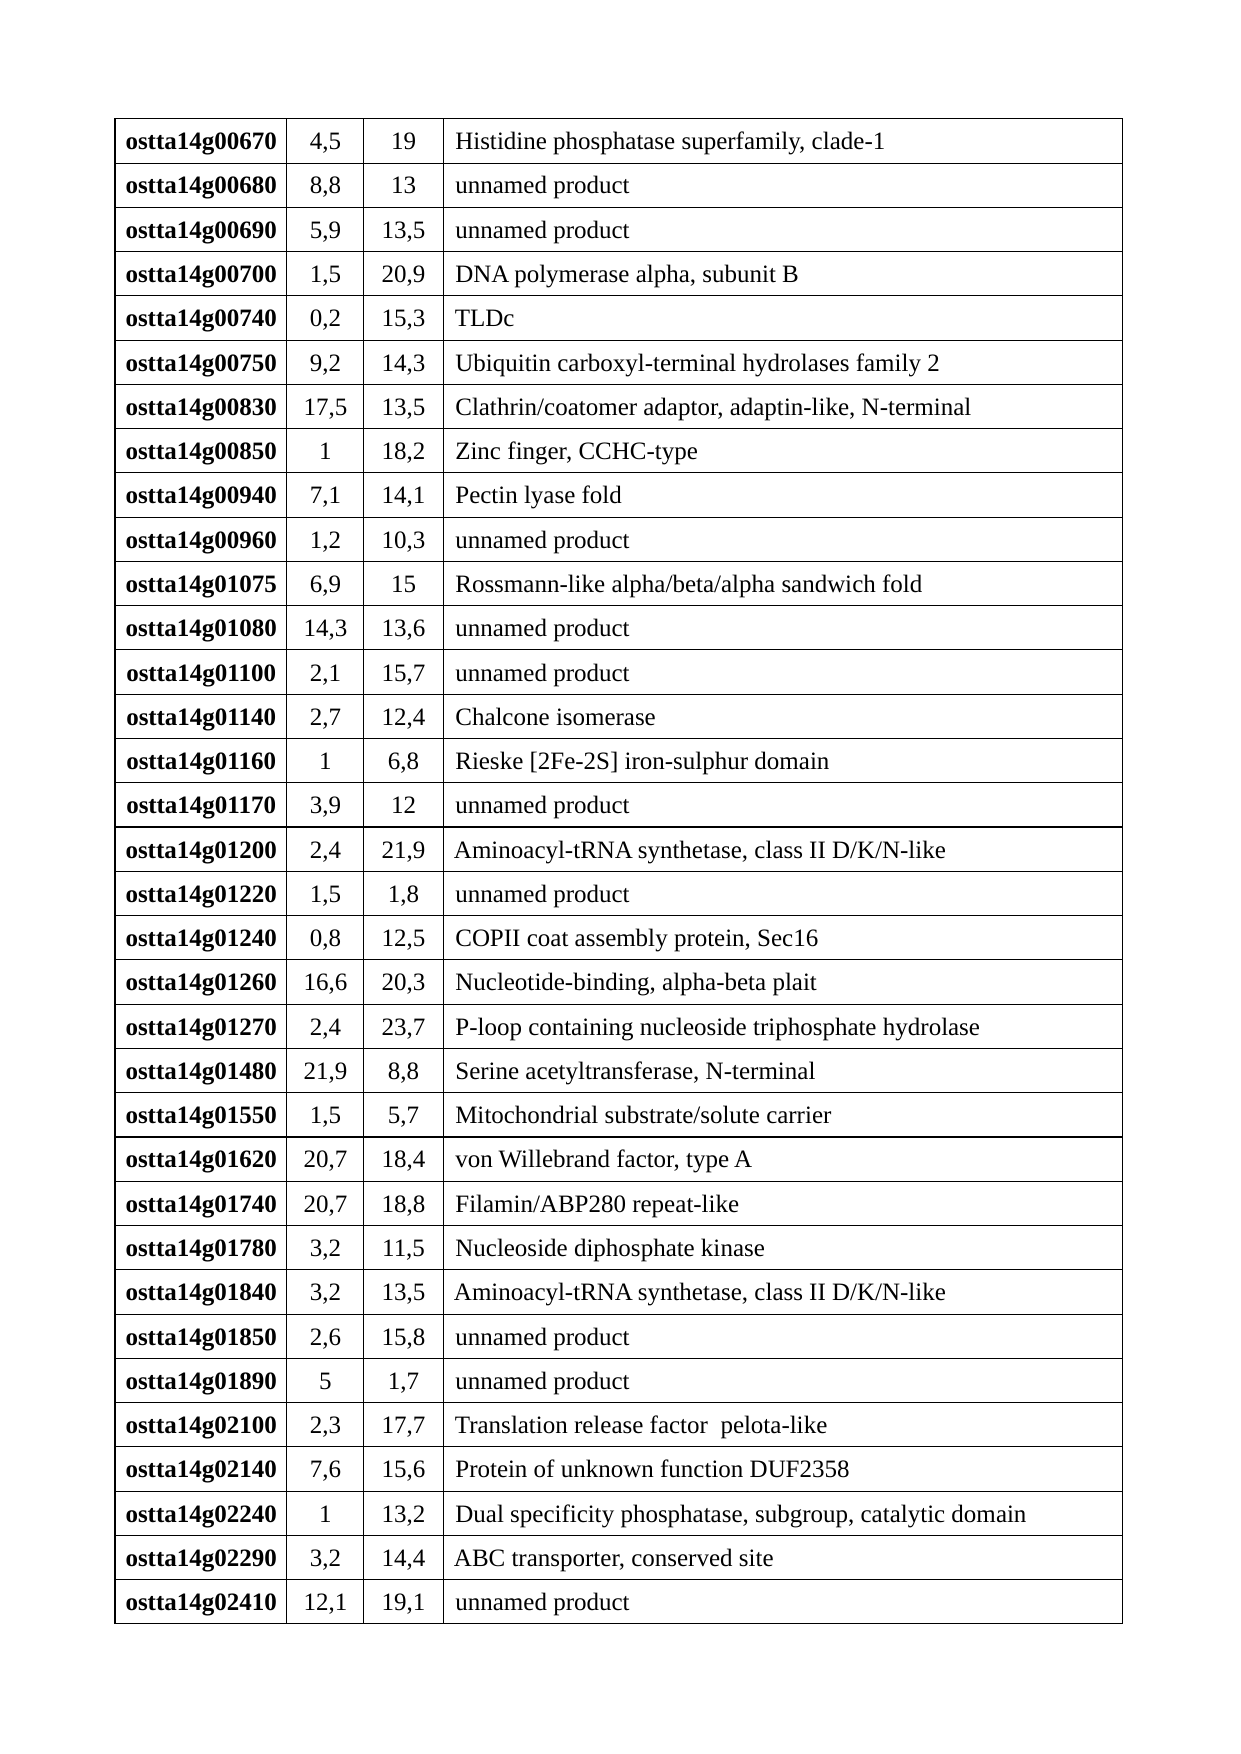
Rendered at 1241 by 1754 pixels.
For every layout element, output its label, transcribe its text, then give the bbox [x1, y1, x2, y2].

table_cell unnamed product [444, 208, 1122, 251]
table_cell 7,6 [287, 1447, 363, 1491]
table_cell ostta14g00680 [116, 164, 286, 207]
table_cell 15,7 [364, 650, 443, 694]
table_cell ostta14g01270 [116, 1005, 286, 1048]
table_cell Dual specificity phosphatase, subgroup, catalytic domain [444, 1492, 1122, 1535]
table_cell [1123, 871, 1240, 915]
table_cell Aminoacyl-tRNA synthetase, class II D/K/N-like [444, 828, 1122, 871]
table_cell Rieske [2Fe-2S] iron-sulphur domain [444, 739, 1122, 782]
table_cell [1123, 472, 1240, 517]
table_cell [1123, 915, 1240, 959]
table_cell [1123, 1314, 1240, 1358]
table_cell [1123, 1446, 1240, 1491]
table_cell 13,2 [364, 1492, 443, 1535]
table_cell 12 [364, 783, 443, 826]
table_cell 2,4 [287, 828, 363, 871]
table_cell Clathrin/coatomer adaptor, adaptin-like, N-terminal [444, 385, 1122, 428]
table_cell [1123, 428, 1240, 472]
table_cell 9,2 [287, 341, 363, 384]
table_cell 14,3 [287, 606, 363, 649]
table_cell 23,7 [364, 1005, 443, 1048]
table_cell ostta14g01890 [116, 1359, 286, 1402]
table_cell 13,5 [364, 1270, 443, 1313]
table_cell ostta14g01140 [116, 695, 286, 738]
table_cell 1 [287, 1492, 363, 1535]
table_cell 17,5 [287, 385, 363, 428]
table_cell 15,6 [364, 1447, 443, 1491]
table_cell [1123, 1269, 1240, 1313]
table_cell Histidine phosphatase superfamily, clade-1 [444, 119, 1122, 162]
table_cell 11,5 [364, 1226, 443, 1269]
table_cell unnamed product [444, 606, 1122, 649]
table_cell 5,9 [287, 208, 363, 251]
table_cell 13,5 [364, 208, 443, 251]
table_cell 3,2 [287, 1270, 363, 1313]
table_cell 8,8 [364, 1049, 443, 1092]
table_cell ostta14g01220 [116, 872, 286, 915]
table_cell Serine acetyltransferase, N-terminal [444, 1049, 1122, 1092]
table_cell 13,6 [364, 606, 443, 649]
table_cell COPII coat assembly protein, Sec16 [444, 916, 1122, 959]
table_cell 4,5 [287, 119, 363, 162]
table_cell ABC transporter, conserved site [444, 1536, 1122, 1579]
table_cell Rossmann-like alpha/beta/alpha sandwich fold [444, 562, 1122, 605]
table_cell unnamed product [444, 164, 1122, 207]
table_cell [1123, 1535, 1240, 1579]
table_cell Filamin/ABP280 repeat-like [444, 1182, 1122, 1225]
table_cell 18,4 [364, 1138, 443, 1181]
table_cell ostta14g02140 [116, 1447, 286, 1491]
table_cell 1,5 [287, 872, 363, 915]
table_cell ostta14g00750 [116, 341, 286, 384]
table_cell 3,2 [287, 1226, 363, 1269]
table_cell Ubiquitin carboxyl-terminal hydrolases family 2 [444, 341, 1122, 384]
table_cell [1123, 1491, 1240, 1535]
table_cell ostta14g01620 [116, 1138, 286, 1181]
table_cell [1123, 782, 1240, 826]
table_cell [1123, 1358, 1240, 1402]
table_cell 13 [364, 164, 443, 207]
table_cell 18,2 [364, 429, 443, 472]
table_cell ostta14g01840 [116, 1270, 286, 1313]
table_cell [1123, 517, 1240, 561]
table_cell Aminoacyl-tRNA synthetase, class II D/K/N-like [444, 1270, 1122, 1313]
table_cell ostta14g01080 [116, 606, 286, 649]
table_cell ostta14g02290 [116, 1536, 286, 1579]
table_cell DNA polymerase alpha, subunit B [444, 252, 1122, 295]
table_cell 10,3 [364, 518, 443, 561]
table_cell [1123, 1225, 1240, 1269]
table_cell ostta14g01550 [116, 1093, 286, 1136]
table_cell ostta14g00830 [116, 385, 286, 428]
table_cell ostta14g02100 [116, 1403, 286, 1446]
table_cell [1123, 1092, 1240, 1136]
table_cell 15 [364, 562, 443, 605]
table_cell [1123, 1402, 1240, 1446]
table_cell ostta14g01240 [116, 916, 286, 959]
table_cell Nucleotide-binding, alpha-beta plait [444, 960, 1122, 1003]
table_cell 13,5 [364, 385, 443, 428]
table_cell 1,8 [364, 872, 443, 915]
table_cell 14,3 [364, 341, 443, 384]
table_cell Pectin lyase fold [444, 473, 1122, 517]
table_cell 20,9 [364, 252, 443, 295]
table_cell Nucleoside diphosphate kinase [444, 1226, 1122, 1269]
table_cell [1123, 738, 1240, 782]
table_cell ostta14g01100 [116, 650, 286, 694]
table_cell 20,3 [364, 960, 443, 1003]
table_cell 17,7 [364, 1403, 443, 1446]
table_cell 20,7 [287, 1138, 363, 1181]
table_cell ostta14g00740 [116, 296, 286, 339]
table_cell unnamed product [444, 1359, 1122, 1402]
table_cell [1123, 163, 1240, 207]
table_cell unnamed product [444, 872, 1122, 915]
table_cell Chalcone isomerase [444, 695, 1122, 738]
table_cell ostta14g00850 [116, 429, 286, 472]
table_cell ostta14g01740 [116, 1182, 286, 1225]
table_cell 5 [287, 1359, 363, 1402]
table_cell ostta14g01160 [116, 739, 286, 782]
table_cell 0,8 [287, 916, 363, 959]
table_cell [1123, 605, 1240, 649]
table_cell ostta14g02240 [116, 1492, 286, 1535]
table_cell 1 [287, 739, 363, 782]
table_cell [1123, 340, 1240, 384]
table_cell [1123, 649, 1240, 694]
table_cell 12,5 [364, 916, 443, 959]
table_cell [1123, 251, 1240, 295]
table_cell 2,1 [287, 650, 363, 694]
table_cell 2,7 [287, 695, 363, 738]
table_cell 19 [364, 119, 443, 162]
table_cell [1123, 384, 1240, 428]
table_cell ostta14g00940 [116, 473, 286, 517]
table_cell ostta14g01480 [116, 1049, 286, 1092]
table_cell 5,7 [364, 1093, 443, 1136]
table_cell ostta14g01075 [116, 562, 286, 605]
table_cell 2,6 [287, 1315, 363, 1358]
table_cell 1,2 [287, 518, 363, 561]
table_cell 14,4 [364, 1536, 443, 1579]
table_cell 7,1 [287, 473, 363, 517]
table_cell 1 [287, 429, 363, 472]
table_cell 6,9 [287, 562, 363, 605]
table_cell Mitochondrial substrate/solute carrier [444, 1093, 1122, 1136]
table_cell 3,9 [287, 783, 363, 826]
table_cell ostta14g02410 [116, 1580, 286, 1623]
table_cell von Willebrand factor, type A [444, 1138, 1122, 1181]
table_cell 12,4 [364, 695, 443, 738]
table_cell Protein of unknown function DUF2358 [444, 1447, 1122, 1491]
table_cell 2,4 [287, 1005, 363, 1048]
table_cell 0,2 [287, 296, 363, 339]
table_cell [1123, 207, 1240, 251]
table_cell ostta14g01850 [116, 1315, 286, 1358]
table_cell 20,7 [287, 1182, 363, 1225]
table_cell 2,3 [287, 1403, 363, 1446]
table_cell ostta14g01780 [116, 1226, 286, 1269]
table_cell ostta14g01200 [116, 828, 286, 871]
table_cell ostta14g00690 [116, 208, 286, 251]
table_cell [1123, 561, 1240, 605]
table_cell unnamed product [444, 518, 1122, 561]
table_cell 21,9 [287, 1049, 363, 1092]
table_cell [1123, 295, 1240, 339]
table_cell 6,8 [364, 739, 443, 782]
table_cell [1123, 826, 1240, 871]
table_cell ostta14g01170 [116, 783, 286, 826]
table_cell [1123, 1136, 1240, 1181]
table_cell Translation release factor pelota-like [444, 1403, 1122, 1446]
table_cell ostta14g01260 [116, 960, 286, 1003]
table_cell 15,8 [364, 1315, 443, 1358]
table_cell [1123, 959, 1240, 1003]
table_cell 3,2 [287, 1536, 363, 1579]
table_cell Zinc finger, CCHC-type [444, 429, 1122, 472]
table_cell 12,1 [287, 1580, 363, 1623]
table_cell 14,1 [364, 473, 443, 517]
table_cell 1,7 [364, 1359, 443, 1402]
table_cell 18,8 [364, 1182, 443, 1225]
table_cell TLDc [444, 296, 1122, 339]
table_cell unnamed product [444, 783, 1122, 826]
table_cell [1123, 694, 1240, 738]
table_cell 1,5 [287, 252, 363, 295]
table_cell [1123, 1004, 1240, 1048]
table_cell 15,3 [364, 296, 443, 339]
table_cell 1,5 [287, 1093, 363, 1136]
table_cell ostta14g00700 [116, 252, 286, 295]
table_cell 21,9 [364, 828, 443, 871]
table_cell unnamed product [444, 1315, 1122, 1358]
table_cell unnamed product [444, 1580, 1122, 1623]
table_cell [1123, 1048, 1240, 1092]
table_cell [1123, 1579, 1240, 1623]
table_cell 19,1 [364, 1580, 443, 1623]
table_cell P-loop containing nucleoside triphosphate hydrolase [444, 1005, 1122, 1048]
table_cell 16,6 [287, 960, 363, 1003]
table_cell ostta14g00670 [116, 119, 286, 162]
table_cell [1123, 1181, 1240, 1225]
table_cell ostta14g00960 [116, 518, 286, 561]
table_cell 8,8 [287, 164, 363, 207]
table_cell unnamed product [444, 650, 1122, 694]
table_cell [1123, 118, 1240, 162]
